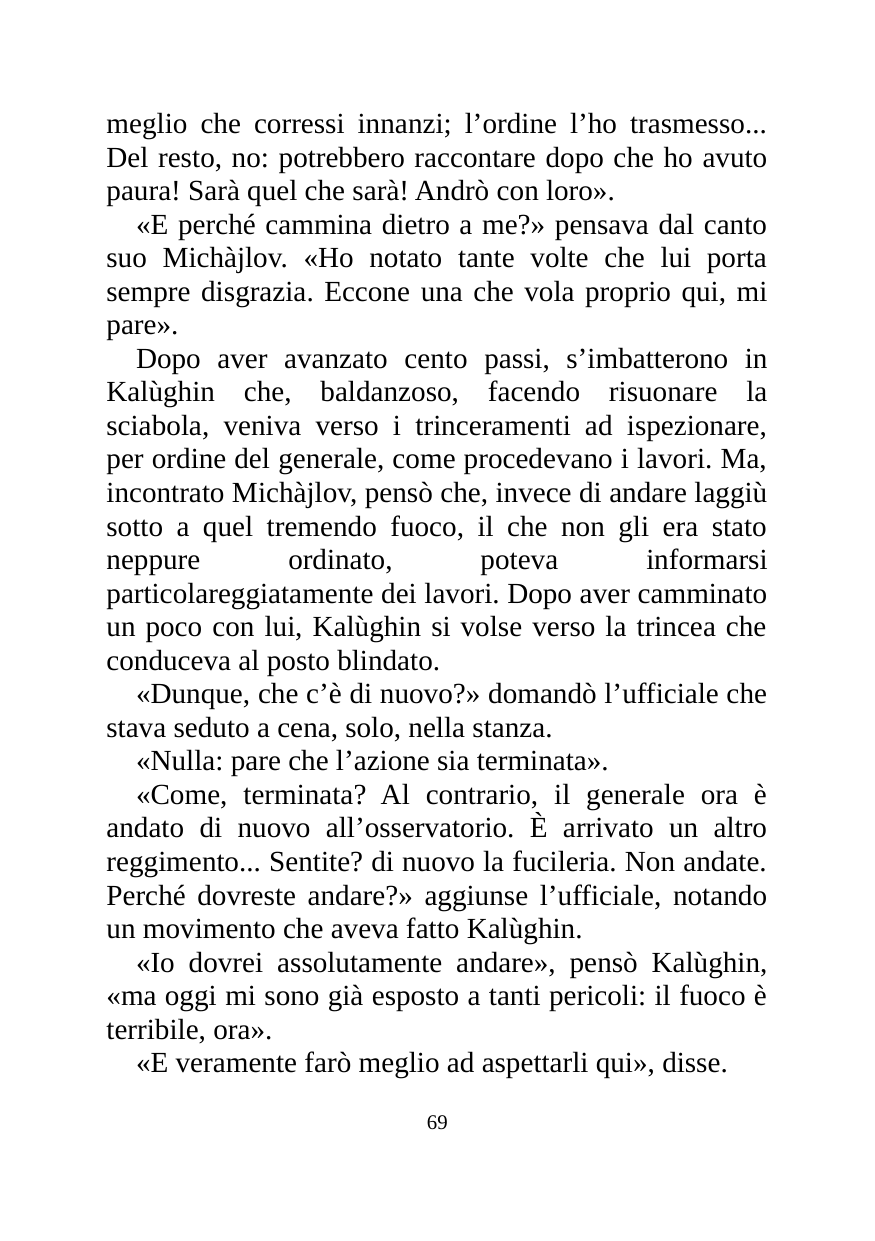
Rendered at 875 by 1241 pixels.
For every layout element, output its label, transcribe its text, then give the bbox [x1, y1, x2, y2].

text «Come, terminata? Al contrario, il generale ora è andato di nuovo all’osservatorio. È arrivato un altro reggimento... Sentite? di nuovo la fucileria. Non andate. Perché dovreste andare?» aggiunse l’ufficiale, notando un movimento che aveva fatto Kalùghin. [106, 777, 768, 945]
text meglio che corressi innanzi; l’ordine l’ho trasmesso... Del resto, no: potrebbero raccontare dopo che ho avuto paura! Sarà quel che sarà! Andrò con loro». [106, 106, 768, 207]
text «E perché cammina dietro a me?» pensava dal canto suo Michàjlov. «Ho notato tante volte che lui porta sempre disgrazia. Eccone una che vola proprio qui, mi pare». [106, 207, 768, 341]
text «Dunque, che c’è di nuovo?» domandò l’ufficiale che stava seduto a cena, solo, nella stanza. [106, 676, 768, 743]
text «Io dovrei assolutamente andare», pensò Kalùghin, «ma oggi mi sono già esposto a tanti pericoli: il fuoco è terribile, ora». [106, 945, 768, 1045]
text «Nulla: pare che l’azione sia terminata». [106, 743, 768, 777]
text «E veramente farò meglio ad aspettarli qui», disse. [106, 1045, 768, 1079]
text Dopo aver avanzato cento passi, s’imbatterono in Kalùghin che, baldanzoso, facendo risuonare la sciabola, veniva verso i trinceramenti ad ispezionare, per ordine del generale, come procedevano i lavori. Ma, incontrato Michàjlov, pensò che, invece di andare laggiù sotto a quel tremendo fuoco, il che non gli era stato neppure ordinato, poteva informarsi particolareggiatamente dei lavori. Dopo aver camminato un poco con lui, Kalùghin si volse verso la trincea che conduceva al posto blindato. [106, 341, 768, 676]
